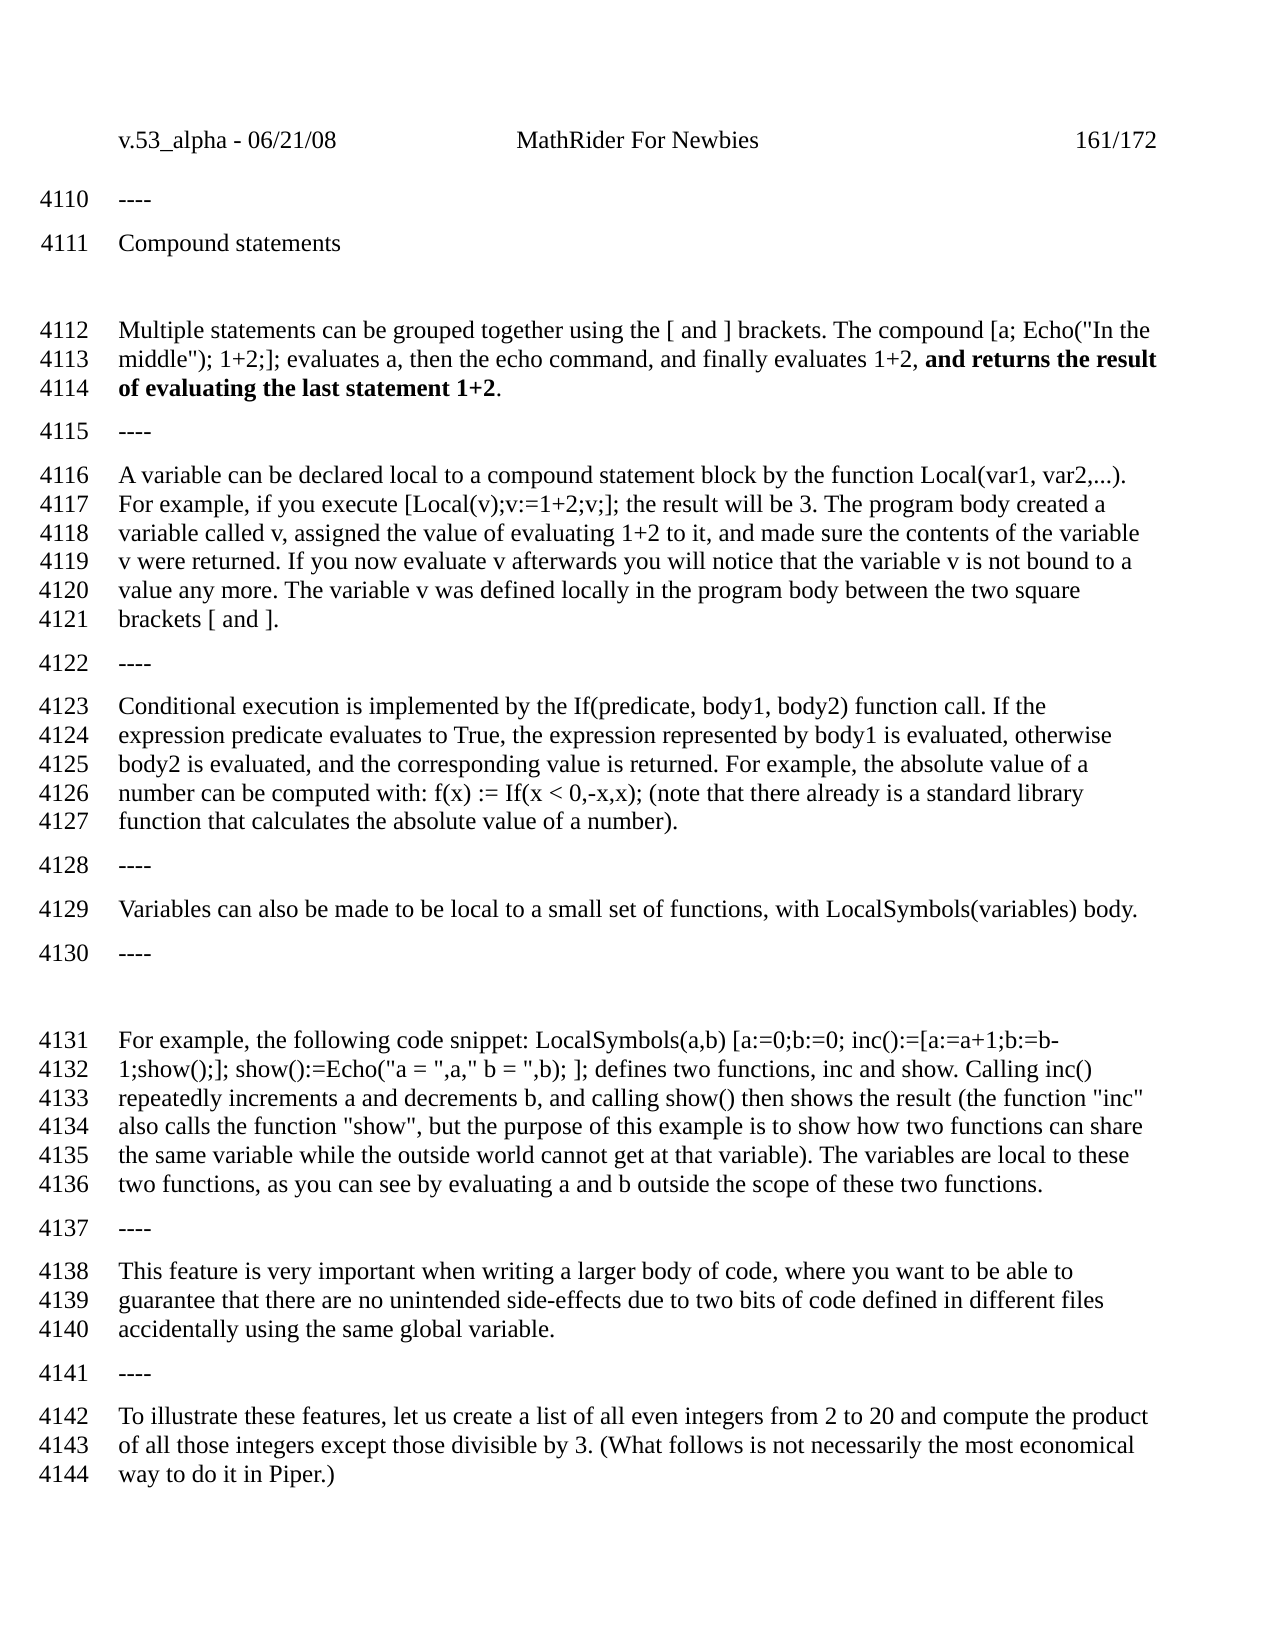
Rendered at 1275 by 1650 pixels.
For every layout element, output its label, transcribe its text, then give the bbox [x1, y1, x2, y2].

text ---- [118, 184, 1157, 213]
text A variable can be declared local to a compound statement block by the function Local(var1, var2,...). For example, if you execute [Local(v);v:=1+2;v;]; the result will be 3. The program body created a variable called v, assigned the value of evaluating 1+2 to it, and made sure the contents of the variable v were returned. If you now evaluate v afterwards you will notice that the variable v is not bound to a value any more. The variable v was defined locally in the program body between the two square brackets [ and ]. [118, 460, 1157, 633]
text ---- [118, 648, 1157, 676]
text ---- [118, 416, 1157, 445]
text ---- [118, 938, 1157, 966]
text To illustrate these features, let us create a list of all even integers from 2 to 20 and compute the product of all those integers except those divisible by 3. (What follows is not necessarily the most economical way to do it in Piper.) [118, 1401, 1157, 1488]
text Variables can also be made to be local to a small set of functions, with LocalSymbols(variables) body. [118, 894, 1157, 923]
text ---- [118, 1358, 1157, 1386]
text Multiple statements can be grouped together using the [ and ] brackets. The compound [a; Echo("In the middle"); 1+2;]; evaluates a, then the echo command, and finally evaluates 1+2, and returns the result of evaluating the last statement 1+2. [118, 315, 1157, 401]
text This feature is very important when writing a larger body of code, where you want to be able to guarantee that there are no unintended side-effects due to two bits of code defined in different files accidentally using the same global variable. [118, 1256, 1157, 1343]
text Compound statements [118, 228, 1157, 256]
text Conditional execution is implemented by the If(predicate, body1, body2) function call. If the expression predicate evaluates to True, the expression represented by body1 is evaluated, otherwise body2 is evaluated, and the corresponding value is returned. For example, the absolute value of a number can be computed with: f(x) := If(x < 0,-x,x); (note that there already is a standard library function that calculates the absolute value of a number). [118, 691, 1157, 835]
text ---- [118, 850, 1157, 879]
text For example, the following code snippet: LocalSymbols(a,b) [a:=0;b:=0; inc():=[a:=a+1;b:=b-1;show();]; show():=Echo("a = ",a," b = ",b); ]; defines two functions, inc and show. Calling inc() repeatedly increments a and decrements b, and calling show() then shows the result (the function "inc" also calls the function "show", but the purpose of this example is to show how two functions can share the same variable while the outside world cannot get at that variable). The variables are local to these two functions, as you can see by evaluating a and b outside the scope of these two functions. [118, 1025, 1157, 1198]
text ---- [118, 1213, 1157, 1241]
